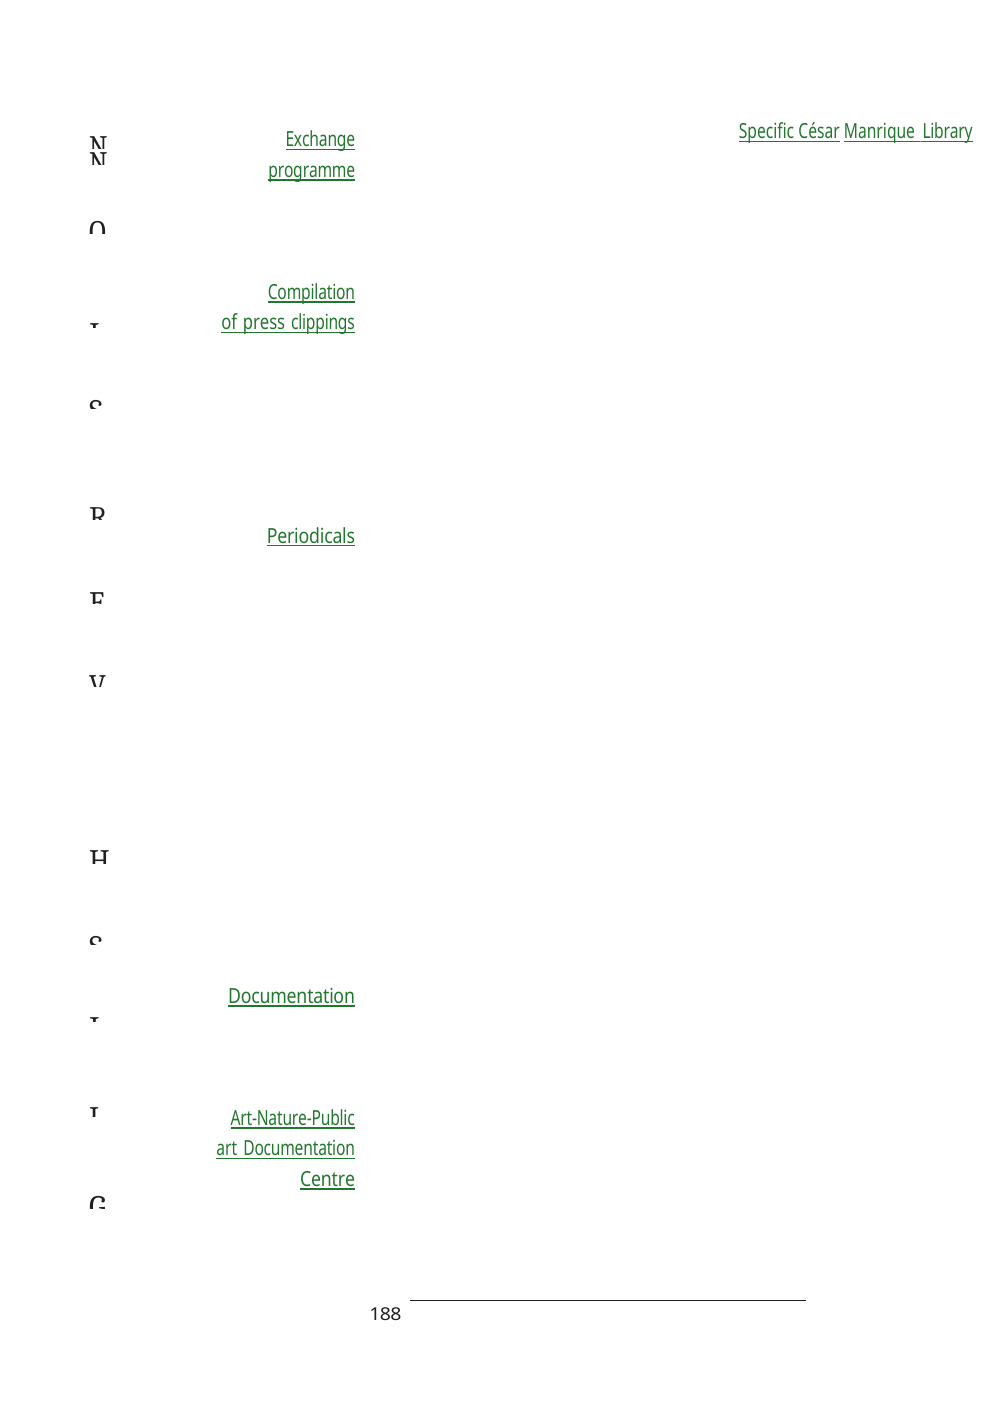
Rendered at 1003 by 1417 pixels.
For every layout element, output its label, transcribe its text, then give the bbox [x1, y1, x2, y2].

text L [89, 1100, 128, 1117]
text S [89, 929, 128, 944]
text V [89, 669, 128, 687]
text I [89, 316, 128, 327]
text G [89, 1189, 128, 1208]
text Compilation of press clippings [218, 277, 355, 336]
text E [89, 585, 128, 603]
text Art-Nature-Public art Documentation [206, 1103, 355, 1162]
text N [89, 149, 128, 164]
text Specific César Manrique Library [471, 117, 973, 145]
text V [89, 676, 94, 687]
text H [89, 843, 128, 864]
text Exchange programme [264, 124, 355, 183]
text Documentation [87, 981, 355, 1021]
text Centre [87, 1164, 355, 1208]
text R [89, 501, 128, 520]
text N [89, 130, 128, 149]
text Periodicals [103, 521, 355, 549]
text O [89, 214, 128, 234]
text S [89, 393, 128, 408]
text I [89, 1010, 128, 1021]
